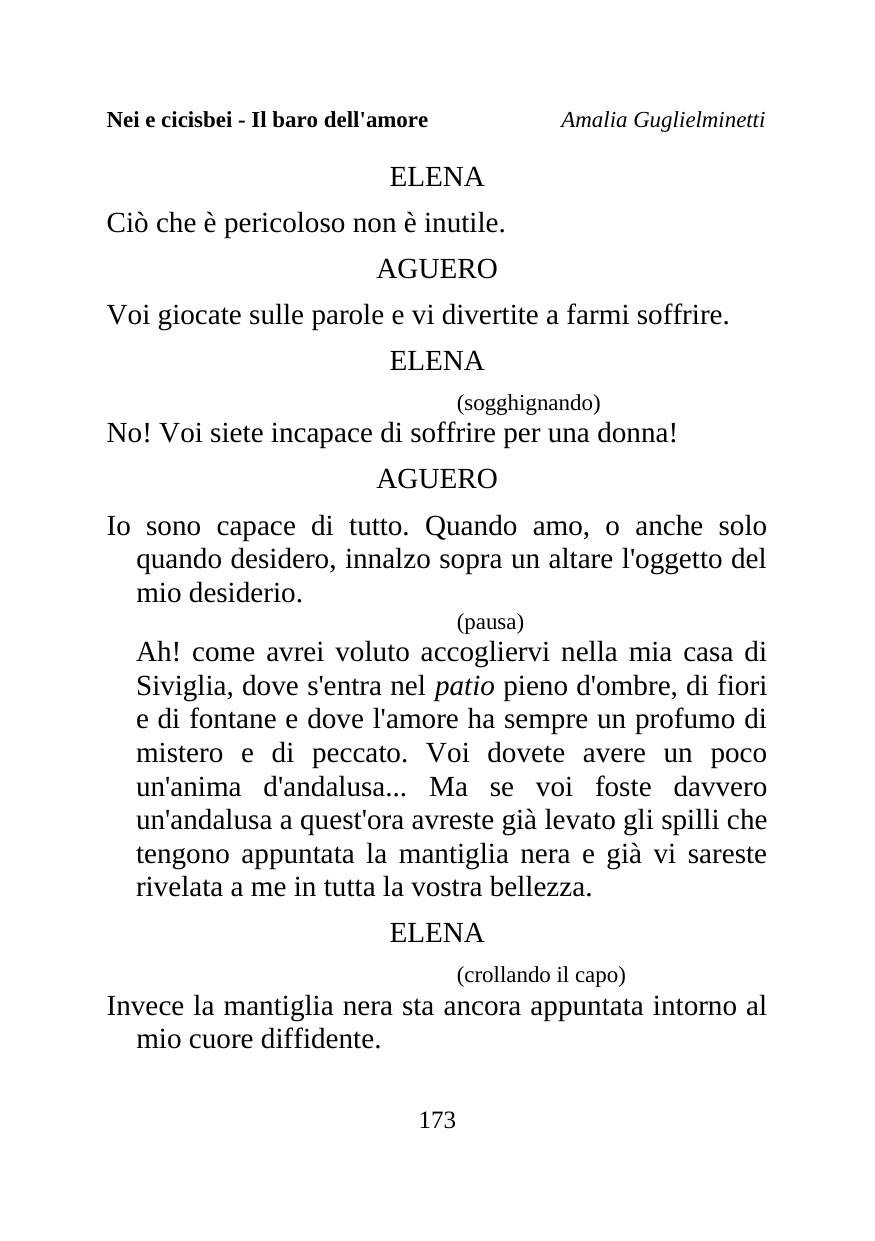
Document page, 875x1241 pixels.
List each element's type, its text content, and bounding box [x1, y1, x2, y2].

text Ah! come avrei voluto accogliervi nella mia casa di Siviglia, dove s'entra nel patio pieno d'ombre, di fiori e di fontane e dove l'amore ha sempre un profumo di mistero e di peccato. Voi dovete avere un poco un'anima d'andalusa... Ma se voi foste davvero un'andalusa a quest'ora avreste già levato gli spilli che tengono appuntata la mantiglia nera e già vi sareste rivelata a me in tutta la vostra bellezza. [136, 634, 768, 903]
text No! Voi siete incapace di soffrire per una donna! [106, 416, 768, 449]
text AGUERO [106, 462, 768, 495]
text (pausa) [457, 608, 768, 634]
text AGUERO [106, 251, 768, 284]
text Io sono capace di tutto. Quando amo, o anche solo quando desidero, innalzo sopra un altare l'oggetto del mio desiderio. [106, 508, 768, 608]
text (sogghignando) [457, 389, 768, 416]
text Invece la mantiglia nera sta ancora appuntata intorno al mio cuore diffidente. [106, 988, 768, 1055]
text (crollando il capo) [457, 961, 768, 988]
text Ciò che è pericoloso non è inutile. [106, 205, 768, 238]
text ELENA [106, 915, 768, 949]
text ELENA [106, 159, 768, 192]
text ELENA [106, 343, 768, 377]
text Voi giocate sulle parole e vi divertite a farmi soffrire. [106, 297, 768, 331]
